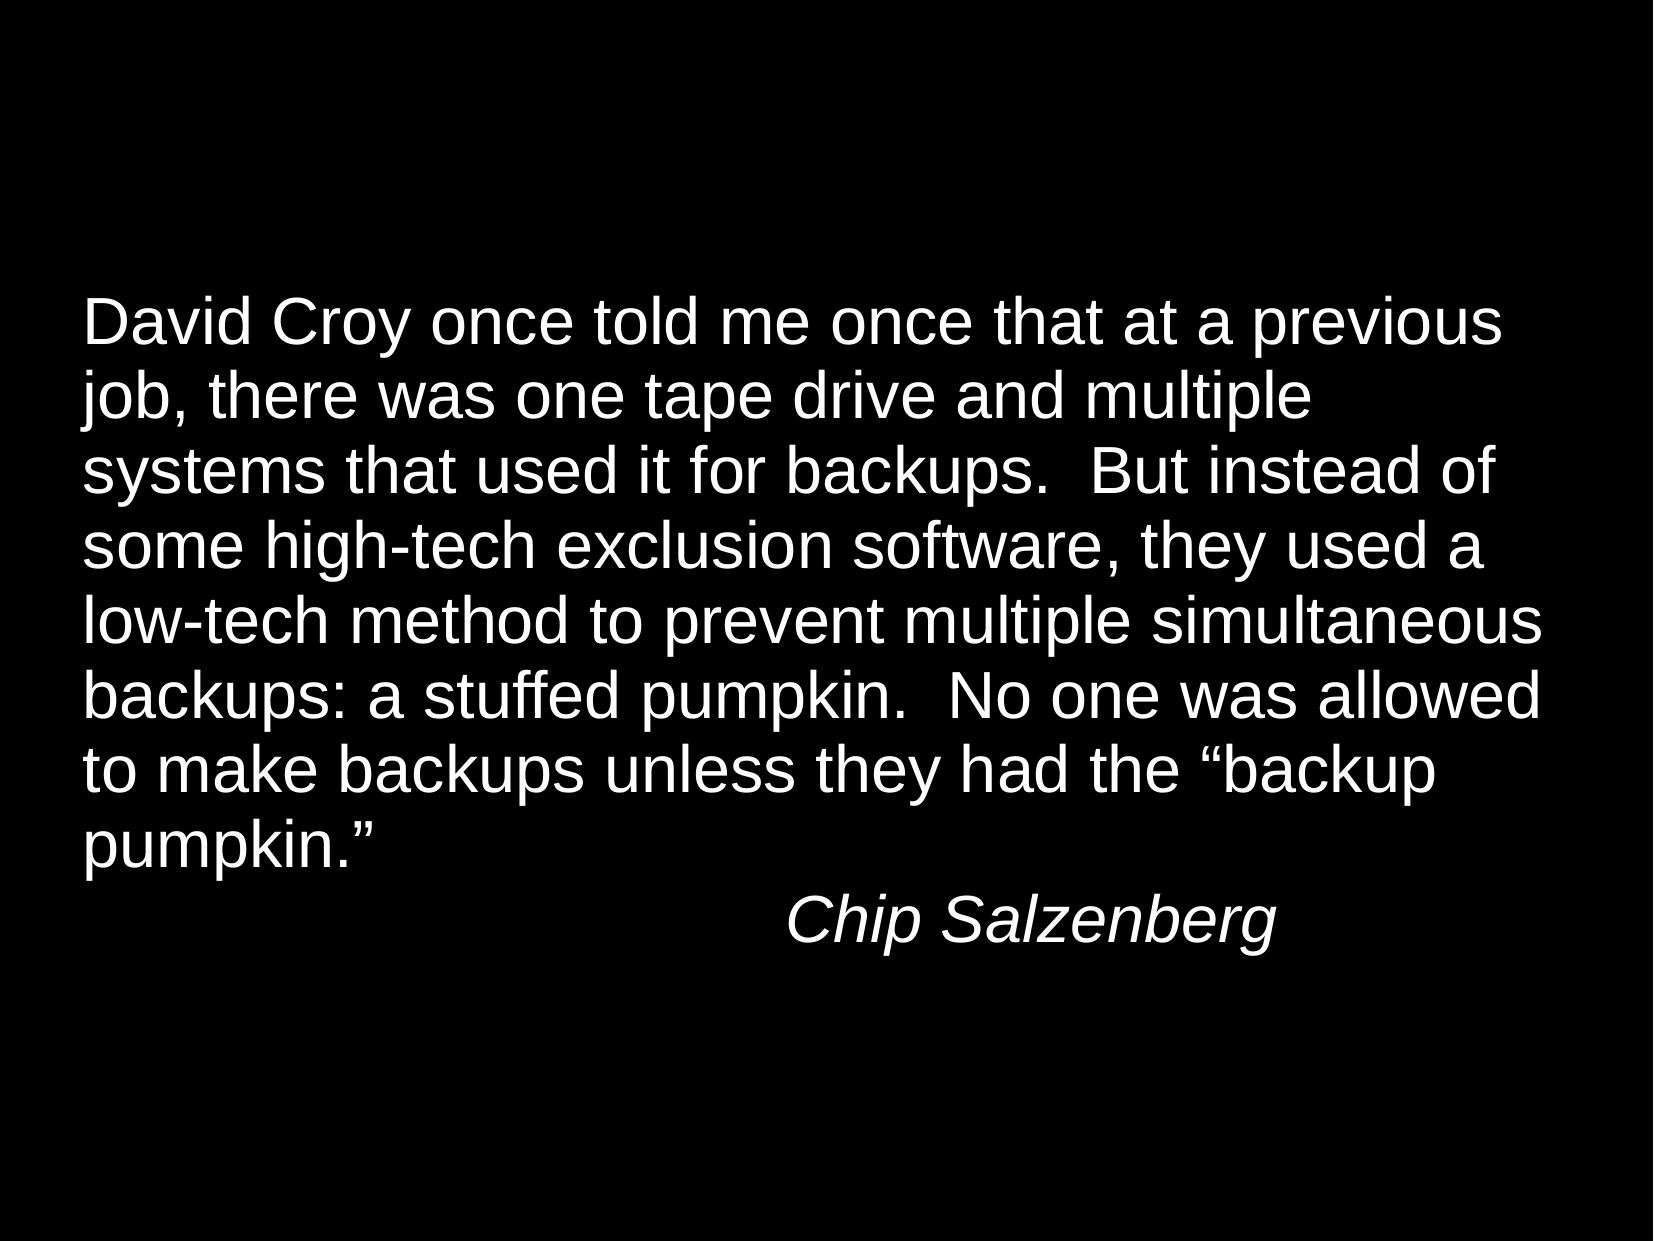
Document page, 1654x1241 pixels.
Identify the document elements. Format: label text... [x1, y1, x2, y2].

title David Croy once told me once that at a previous job, there was one tape drive and multiple systems that used it for backups. But instead of some high-tech exclusion software, they used a low-tech method to prevent multiple simultaneous backups: a stuffed pumpkin. No one was allowed to make backups unless they had the “backup pumpkin.” Chip Salzenberg [82, 283, 1571, 957]
